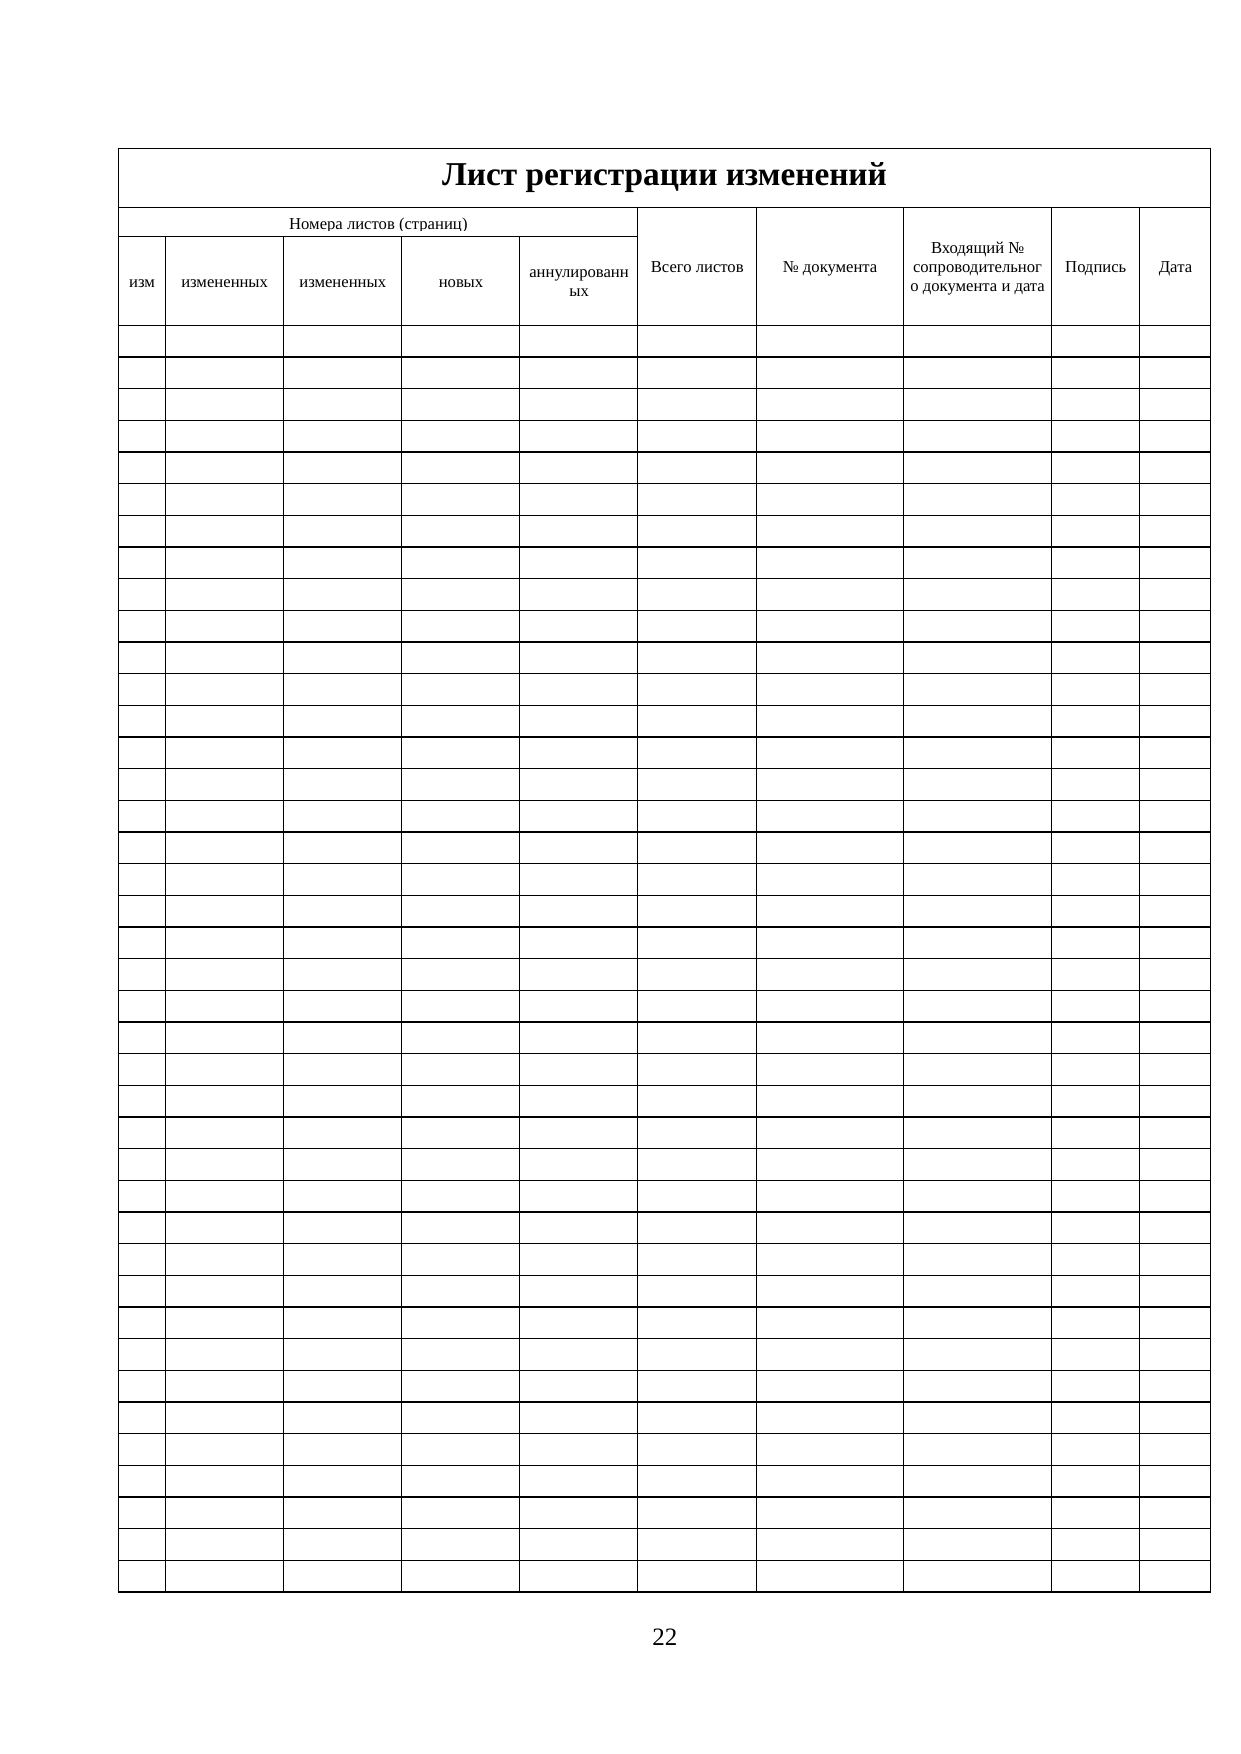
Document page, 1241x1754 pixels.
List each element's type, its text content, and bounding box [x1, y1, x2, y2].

table_cell [904, 1529, 1051, 1560]
table_cell Входящий № сопроводительного документа и дата [904, 208, 1051, 325]
table_cell [520, 1371, 637, 1401]
table_cell [757, 1308, 903, 1338]
table_cell [904, 959, 1051, 990]
table_cell [757, 1023, 903, 1053]
table_cell [119, 516, 165, 546]
table_cell [284, 706, 401, 736]
table_cell [638, 484, 756, 515]
table_cell [638, 1181, 756, 1211]
table_cell [402, 706, 519, 736]
table_cell [520, 833, 637, 863]
table_cell [904, 674, 1051, 705]
table_cell [119, 579, 165, 610]
table_cell [757, 326, 903, 356]
table_cell [402, 516, 519, 546]
table_cell [402, 548, 519, 578]
table_cell [904, 1339, 1051, 1370]
table_cell [638, 738, 756, 768]
table_cell [638, 1403, 756, 1433]
table_cell [1052, 1276, 1139, 1306]
table_cell [638, 674, 756, 705]
table_cell [638, 1466, 756, 1496]
table_cell [284, 1561, 401, 1591]
table_cell [166, 1118, 283, 1148]
table_cell [284, 1276, 401, 1306]
table_cell [904, 1498, 1051, 1528]
table_cell [284, 1403, 401, 1433]
table_cell Подпись [1052, 208, 1139, 325]
table_cell [119, 738, 165, 768]
table_cell [638, 579, 756, 610]
table_cell [166, 1466, 283, 1496]
table_cell [1052, 769, 1139, 800]
table_cell [284, 1466, 401, 1496]
table_cell [757, 801, 903, 831]
table_cell [119, 548, 165, 578]
table_cell [119, 801, 165, 831]
table_cell [402, 864, 519, 895]
table_header Лист регистрации изменений [119, 149, 1210, 207]
table_cell [284, 674, 401, 705]
table_cell [166, 1498, 283, 1528]
table_cell [1140, 1244, 1210, 1275]
table_cell [402, 801, 519, 831]
table_cell [520, 421, 637, 451]
table_cell [638, 1276, 756, 1306]
table_cell [1140, 1181, 1210, 1211]
table_cell [119, 358, 165, 388]
table_cell [520, 389, 637, 420]
table_cell [757, 1086, 903, 1116]
table_cell [402, 1213, 519, 1243]
table_cell [284, 1181, 401, 1211]
table_cell [1052, 1213, 1139, 1243]
table_cell [520, 674, 637, 705]
table_cell [119, 1434, 165, 1465]
table_cell [166, 1213, 283, 1243]
table_cell [638, 548, 756, 578]
table_cell [904, 421, 1051, 451]
table_cell [520, 1308, 637, 1338]
table_cell [904, 1023, 1051, 1053]
table_cell [1140, 991, 1210, 1021]
table_cell [402, 928, 519, 958]
table_cell [638, 643, 756, 673]
table_cell [1140, 1086, 1210, 1116]
table_cell [757, 928, 903, 958]
table_cell [166, 326, 283, 356]
table_cell [904, 358, 1051, 388]
table_cell [284, 421, 401, 451]
table_cell [119, 1213, 165, 1243]
table_cell измененных [284, 237, 401, 325]
table_cell [402, 1244, 519, 1275]
table_cell [402, 1466, 519, 1496]
table_cell [638, 1118, 756, 1148]
table_cell [284, 864, 401, 895]
table_cell [520, 1339, 637, 1370]
table_cell [402, 421, 519, 451]
table_cell Всего листов [638, 208, 756, 325]
table_cell [904, 1054, 1051, 1085]
table_cell [284, 959, 401, 990]
table_cell [1140, 1308, 1210, 1338]
table_cell [757, 1498, 903, 1528]
table_cell [1052, 738, 1139, 768]
table_cell [119, 1276, 165, 1306]
table_cell [166, 421, 283, 451]
table_cell [520, 1276, 637, 1306]
table_cell [638, 1213, 756, 1243]
table_cell [638, 421, 756, 451]
table_cell [757, 453, 903, 483]
table_cell [520, 1181, 637, 1211]
table_cell [402, 1054, 519, 1085]
table_cell [284, 896, 401, 926]
table_cell [1140, 548, 1210, 578]
table_cell [1140, 326, 1210, 356]
table_cell [1052, 896, 1139, 926]
table_cell [402, 1308, 519, 1338]
table_cell [904, 516, 1051, 546]
table_cell [284, 801, 401, 831]
table_cell [1052, 1339, 1139, 1370]
table_cell [119, 643, 165, 673]
table_cell [757, 864, 903, 895]
table_cell [284, 1371, 401, 1401]
table_cell [166, 1276, 283, 1306]
table_cell [166, 928, 283, 958]
table_cell [757, 896, 903, 926]
table_cell [166, 1244, 283, 1275]
table_cell [904, 1466, 1051, 1496]
table_cell [1140, 833, 1210, 863]
table_cell [402, 833, 519, 863]
table_cell [638, 706, 756, 736]
table_cell [904, 453, 1051, 483]
table_cell [166, 896, 283, 926]
table_cell [638, 1434, 756, 1465]
table_cell [1140, 1339, 1210, 1370]
table_cell [284, 928, 401, 958]
table_cell [402, 1434, 519, 1465]
table_cell [119, 484, 165, 515]
table_cell [757, 1434, 903, 1465]
table_cell [119, 896, 165, 926]
table_cell [166, 516, 283, 546]
table_cell изм [119, 237, 165, 325]
table_cell [1052, 548, 1139, 578]
table_cell [402, 1529, 519, 1560]
table_cell [757, 421, 903, 451]
table_cell [166, 453, 283, 483]
table_cell [638, 769, 756, 800]
table_cell [520, 1149, 637, 1180]
table_cell [119, 674, 165, 705]
table_cell [284, 1308, 401, 1338]
table_cell [520, 1118, 637, 1148]
table_cell [904, 801, 1051, 831]
table_cell [1140, 896, 1210, 926]
table_cell [1052, 801, 1139, 831]
table_cell [757, 579, 903, 610]
table_cell [1140, 1529, 1210, 1560]
table_cell [119, 1086, 165, 1116]
table_cell [166, 959, 283, 990]
table_cell [1052, 928, 1139, 958]
table_cell [757, 1529, 903, 1560]
table_cell [284, 1529, 401, 1560]
table_cell [1052, 389, 1139, 420]
table_cell [638, 864, 756, 895]
table_cell [1140, 1434, 1210, 1465]
table_cell [402, 991, 519, 1021]
table_cell [1052, 326, 1139, 356]
table_cell [166, 358, 283, 388]
table_cell [1052, 959, 1139, 990]
table_cell [1052, 1434, 1139, 1465]
table_cell [757, 769, 903, 800]
table_cell [638, 326, 756, 356]
table_cell [1052, 1118, 1139, 1148]
table_cell [402, 1086, 519, 1116]
table_cell [1140, 959, 1210, 990]
table_cell [520, 1023, 637, 1053]
table_cell [284, 484, 401, 515]
table_cell [904, 864, 1051, 895]
table_cell [757, 1244, 903, 1275]
table_cell [166, 738, 283, 768]
table_cell [1052, 864, 1139, 895]
table_cell [520, 1466, 637, 1496]
table_cell [119, 1403, 165, 1433]
table_cell [1140, 1149, 1210, 1180]
table_cell [904, 484, 1051, 515]
table_cell [1052, 1466, 1139, 1496]
table_cell [757, 516, 903, 546]
table_cell [1052, 1308, 1139, 1338]
table_cell [520, 548, 637, 578]
table_cell [284, 1118, 401, 1148]
table_cell [284, 548, 401, 578]
table_cell [1052, 833, 1139, 863]
table_cell [904, 1308, 1051, 1338]
table_cell [904, 326, 1051, 356]
table_cell [1052, 484, 1139, 515]
table_cell [1140, 1466, 1210, 1496]
table_cell [119, 1118, 165, 1148]
table_cell [520, 326, 637, 356]
table_cell [166, 769, 283, 800]
table_cell [119, 1466, 165, 1496]
table_cell измененных [166, 237, 283, 325]
table_cell [119, 1181, 165, 1211]
table_cell [904, 1149, 1051, 1180]
table_cell [757, 738, 903, 768]
table_cell [119, 1498, 165, 1528]
table_cell [1140, 1371, 1210, 1401]
table_cell [284, 453, 401, 483]
table_cell [119, 1529, 165, 1560]
table_cell [402, 1023, 519, 1053]
table_cell [638, 1054, 756, 1085]
table_cell [520, 1403, 637, 1433]
table_cell [166, 1181, 283, 1211]
table_cell [1140, 674, 1210, 705]
table_cell [402, 1276, 519, 1306]
table_cell [166, 801, 283, 831]
table_cell [520, 643, 637, 673]
table_cell [757, 1466, 903, 1496]
table_cell [1052, 1023, 1139, 1053]
table_cell [757, 1561, 903, 1591]
table_cell [1052, 1181, 1139, 1211]
table_cell [166, 1308, 283, 1338]
table_cell [284, 643, 401, 673]
table_cell [1140, 738, 1210, 768]
table_cell [1052, 1244, 1139, 1275]
table_cell [402, 1118, 519, 1148]
table_cell [520, 991, 637, 1021]
table_cell [119, 833, 165, 863]
table_cell [638, 1561, 756, 1591]
table_cell [284, 1213, 401, 1243]
table_cell [284, 516, 401, 546]
table_cell [166, 548, 283, 578]
table_cell [166, 611, 283, 641]
table_cell [638, 1244, 756, 1275]
table_cell [520, 896, 637, 926]
table_cell [904, 706, 1051, 736]
table_cell [520, 579, 637, 610]
table_cell [520, 484, 637, 515]
table_cell [1052, 1561, 1139, 1591]
table_cell [119, 1308, 165, 1338]
table_cell [757, 674, 903, 705]
table_cell [402, 1498, 519, 1528]
table_cell [904, 1371, 1051, 1401]
table_cell [402, 611, 519, 641]
table_cell [402, 1561, 519, 1591]
table_cell [638, 1371, 756, 1401]
table_cell [284, 1149, 401, 1180]
table_cell [166, 864, 283, 895]
table_cell Номера листов (страниц) [119, 208, 637, 236]
table_cell [119, 1339, 165, 1370]
table_cell [904, 991, 1051, 1021]
table_cell [119, 769, 165, 800]
table_cell [402, 1403, 519, 1433]
table_cell [284, 1054, 401, 1085]
table_cell [520, 738, 637, 768]
table_cell [904, 1244, 1051, 1275]
table_cell [119, 1371, 165, 1401]
table_cell [757, 1276, 903, 1306]
table_cell [166, 389, 283, 420]
table_cell [638, 991, 756, 1021]
table_cell [119, 1149, 165, 1180]
table_cell [520, 516, 637, 546]
table_cell [904, 1434, 1051, 1465]
table_cell [402, 674, 519, 705]
table_cell [119, 959, 165, 990]
table_cell [757, 358, 903, 388]
table_cell [166, 484, 283, 515]
table_cell [1052, 1498, 1139, 1528]
table_cell аннулированных [520, 237, 637, 325]
table_cell [757, 611, 903, 641]
table_cell [638, 1308, 756, 1338]
table_cell [638, 611, 756, 641]
table_cell [757, 706, 903, 736]
table_cell [757, 1371, 903, 1401]
table_cell [904, 833, 1051, 863]
table_cell [638, 453, 756, 483]
table_cell [402, 643, 519, 673]
table_cell [1052, 706, 1139, 736]
table_cell [638, 959, 756, 990]
table_cell [1052, 1403, 1139, 1433]
table_cell [284, 579, 401, 610]
table_cell [520, 864, 637, 895]
table_cell [904, 1213, 1051, 1243]
table_cell [119, 326, 165, 356]
table_cell № документа [757, 208, 903, 325]
table_cell [520, 453, 637, 483]
table_cell [638, 1023, 756, 1053]
table_cell [1140, 421, 1210, 451]
table_cell Дата [1140, 208, 1210, 325]
table_cell [904, 738, 1051, 768]
table_cell [1052, 1371, 1139, 1401]
table_cell [1052, 991, 1139, 1021]
table_cell [1140, 516, 1210, 546]
table_cell [119, 1561, 165, 1591]
table_cell [1140, 453, 1210, 483]
table_cell [757, 643, 903, 673]
table_cell [1140, 1561, 1210, 1591]
table_cell [119, 389, 165, 420]
table_cell [520, 1086, 637, 1116]
table_cell [1052, 421, 1139, 451]
table_cell [904, 769, 1051, 800]
table_cell [1140, 484, 1210, 515]
table_cell [402, 484, 519, 515]
table_cell [166, 1434, 283, 1465]
table_cell [1052, 643, 1139, 673]
table_cell [757, 1339, 903, 1370]
table_cell [520, 611, 637, 641]
table_cell [520, 1529, 637, 1560]
table_cell [638, 1086, 756, 1116]
table_cell [1052, 1149, 1139, 1180]
table_cell [757, 389, 903, 420]
table_cell [520, 358, 637, 388]
table_cell [402, 896, 519, 926]
table_cell [119, 453, 165, 483]
table_cell [166, 1371, 283, 1401]
table_cell [638, 896, 756, 926]
table_cell [119, 991, 165, 1021]
table_cell [166, 1403, 283, 1433]
table_cell [284, 358, 401, 388]
table_cell [402, 959, 519, 990]
table_cell [166, 643, 283, 673]
table_cell [402, 738, 519, 768]
table_cell [904, 1118, 1051, 1148]
table_cell [119, 1244, 165, 1275]
table_cell [1140, 1276, 1210, 1306]
table_cell [119, 421, 165, 451]
table_cell [284, 1023, 401, 1053]
table_cell [1052, 611, 1139, 641]
table_cell [284, 833, 401, 863]
table_cell [1140, 1023, 1210, 1053]
table_cell [757, 991, 903, 1021]
table_cell [166, 1086, 283, 1116]
table_cell [166, 1054, 283, 1085]
table_cell [1140, 611, 1210, 641]
table_cell [520, 801, 637, 831]
table_cell [1140, 864, 1210, 895]
table_cell [284, 1498, 401, 1528]
table_cell [904, 579, 1051, 610]
table_cell [904, 1403, 1051, 1433]
table_cell [1140, 801, 1210, 831]
table_cell [402, 769, 519, 800]
table_cell [638, 389, 756, 420]
table_cell [520, 1054, 637, 1085]
table_cell [284, 1339, 401, 1370]
table_cell [166, 1529, 283, 1560]
table_cell [638, 1529, 756, 1560]
table_cell [638, 1149, 756, 1180]
table_cell [166, 1339, 283, 1370]
table_cell [1140, 1118, 1210, 1148]
table_cell [904, 643, 1051, 673]
table_cell [1140, 643, 1210, 673]
table_cell [757, 833, 903, 863]
table_cell [757, 1149, 903, 1180]
table_cell [638, 516, 756, 546]
table_cell [757, 484, 903, 515]
table_cell [166, 1561, 283, 1591]
table_cell [166, 706, 283, 736]
table_cell [520, 769, 637, 800]
table_cell [757, 1054, 903, 1085]
table_cell [904, 928, 1051, 958]
table_cell [1052, 516, 1139, 546]
table_cell [284, 738, 401, 768]
table_cell [520, 1561, 637, 1591]
table_cell [904, 1086, 1051, 1116]
table_cell [402, 1371, 519, 1401]
table_cell [119, 611, 165, 641]
table_cell [119, 928, 165, 958]
table_cell [520, 1213, 637, 1243]
table_cell [520, 1498, 637, 1528]
table_cell [402, 1149, 519, 1180]
table_cell [284, 991, 401, 1021]
table_cell [1052, 453, 1139, 483]
table_cell [119, 706, 165, 736]
table_cell [166, 1149, 283, 1180]
table_cell [402, 389, 519, 420]
table_cell [166, 674, 283, 705]
table_cell [402, 358, 519, 388]
table_cell [119, 1023, 165, 1053]
table_cell [638, 833, 756, 863]
table_cell [757, 548, 903, 578]
table_cell [284, 1244, 401, 1275]
table_cell [284, 1434, 401, 1465]
table_cell [638, 1498, 756, 1528]
table_cell [520, 959, 637, 990]
table_cell [1140, 1213, 1210, 1243]
table_cell [904, 1181, 1051, 1211]
table_cell [402, 326, 519, 356]
table_cell [638, 928, 756, 958]
table_cell [1140, 579, 1210, 610]
table_cell [520, 928, 637, 958]
table_cell [757, 1118, 903, 1148]
table_cell [757, 1181, 903, 1211]
table_cell [1140, 928, 1210, 958]
table_cell [520, 1244, 637, 1275]
table_cell [904, 1561, 1051, 1591]
table_cell [1140, 1498, 1210, 1528]
table_cell [1140, 1054, 1210, 1085]
table_cell [1140, 1403, 1210, 1433]
table_cell [166, 991, 283, 1021]
table_cell [284, 1086, 401, 1116]
table_cell [284, 769, 401, 800]
table_cell [284, 389, 401, 420]
table_cell [166, 579, 283, 610]
table_cell [119, 1054, 165, 1085]
table_cell [402, 579, 519, 610]
table_cell новых [402, 237, 519, 325]
table_cell [1052, 1529, 1139, 1560]
table_cell [904, 548, 1051, 578]
table_cell [1140, 769, 1210, 800]
table_cell [166, 833, 283, 863]
table_cell [757, 1213, 903, 1243]
table_cell [520, 1434, 637, 1465]
table_cell [904, 896, 1051, 926]
table_cell [757, 1403, 903, 1433]
table_cell [1140, 358, 1210, 388]
table_cell [757, 959, 903, 990]
table_cell [1052, 358, 1139, 388]
table_cell [166, 1023, 283, 1053]
table_cell [1052, 674, 1139, 705]
table_cell [638, 801, 756, 831]
table_cell [904, 611, 1051, 641]
table_cell [284, 326, 401, 356]
table_cell [904, 1276, 1051, 1306]
table_cell [1052, 1054, 1139, 1085]
table_cell [1052, 1086, 1139, 1116]
table_cell [520, 706, 637, 736]
table_cell [284, 611, 401, 641]
table_cell [402, 1181, 519, 1211]
table_cell [1140, 389, 1210, 420]
table_cell [638, 358, 756, 388]
table_cell [402, 1339, 519, 1370]
table_cell [119, 864, 165, 895]
table_cell [1052, 579, 1139, 610]
table_cell [638, 1339, 756, 1370]
table_cell [1140, 706, 1210, 736]
table_cell [402, 453, 519, 483]
table_cell [904, 389, 1051, 420]
